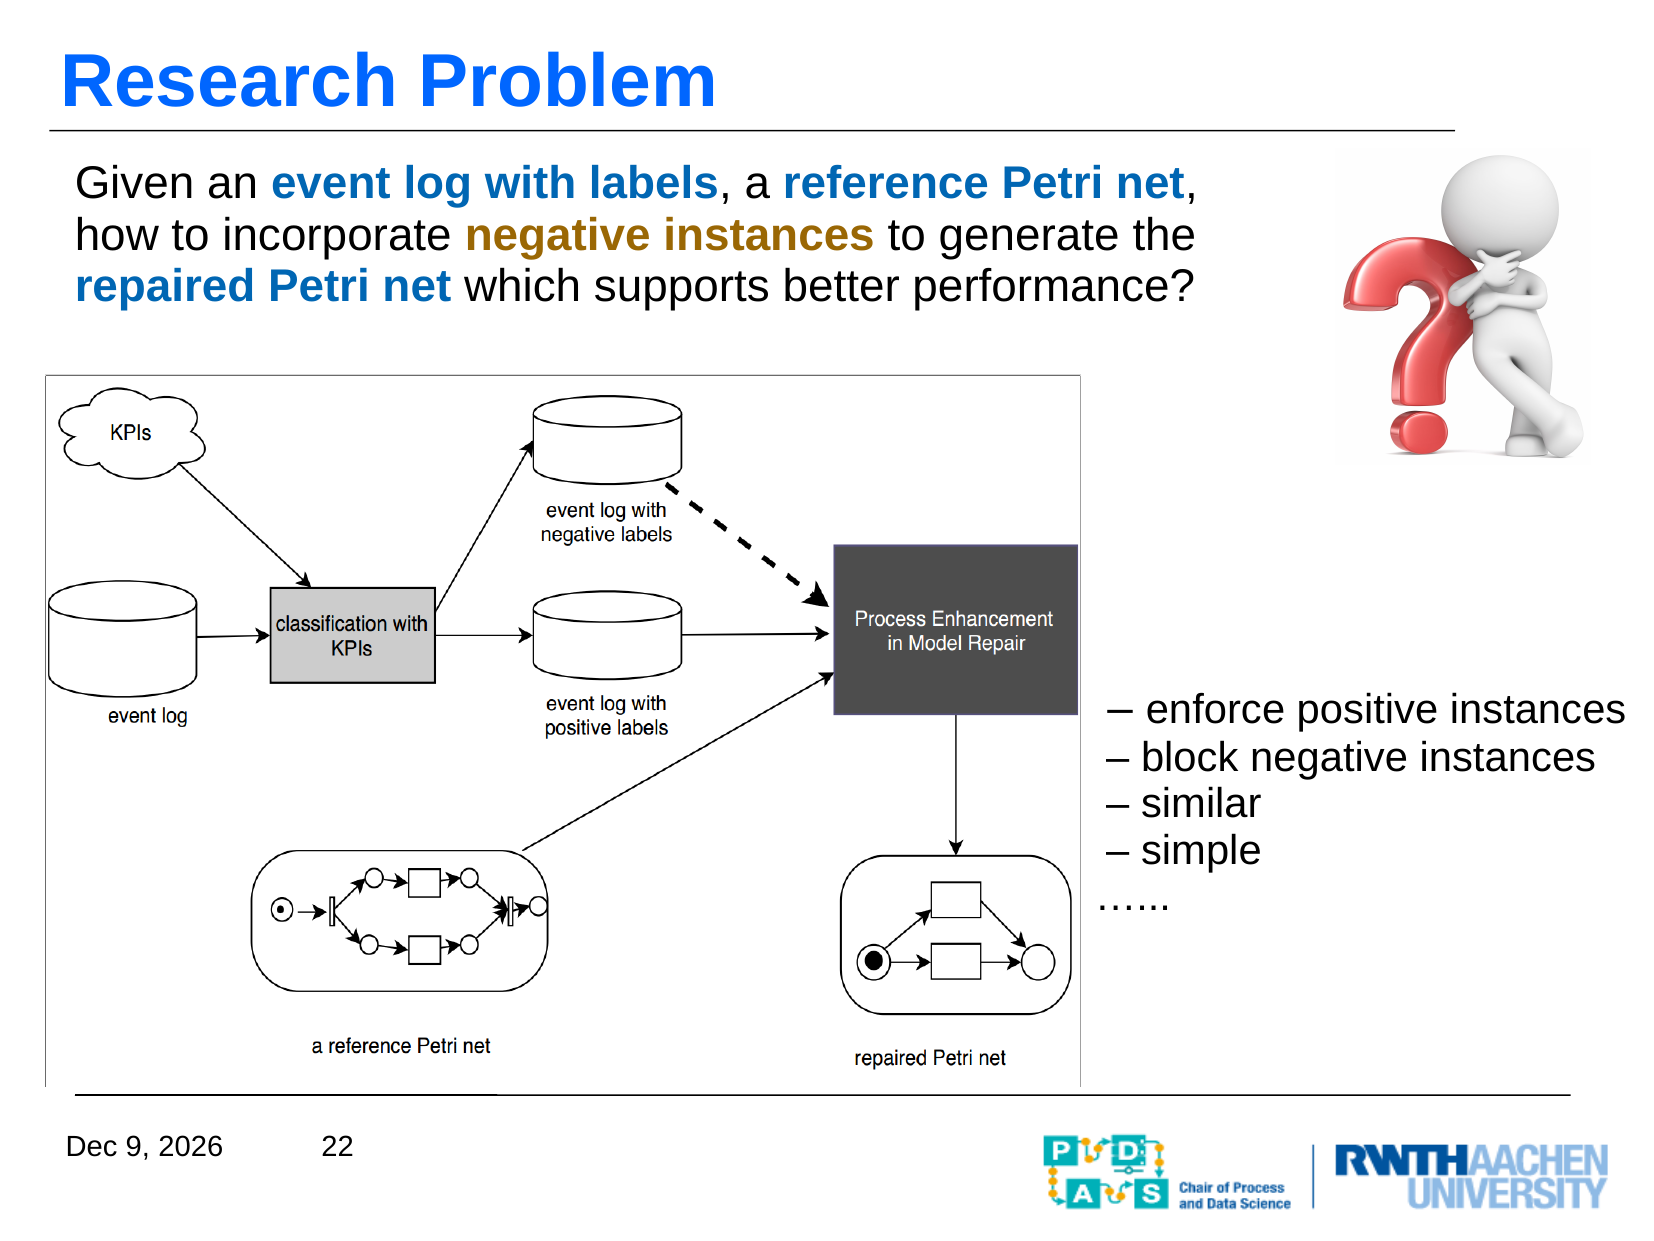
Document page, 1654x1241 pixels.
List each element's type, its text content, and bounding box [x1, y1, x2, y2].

text_box – enforce positive instances – block negative instances – similar – simple …... [1080, 675, 1654, 927]
picture [1335, 148, 1591, 466]
picture [45, 374, 1081, 1087]
text_box Given an event log with labels, a reference Petri net, how to incorporate negative instances to generate the repaired Petri net which supports better performance? [60, 150, 1269, 417]
picture [1005, 1090, 1647, 1241]
title Research Problem [60, 30, 1549, 131]
